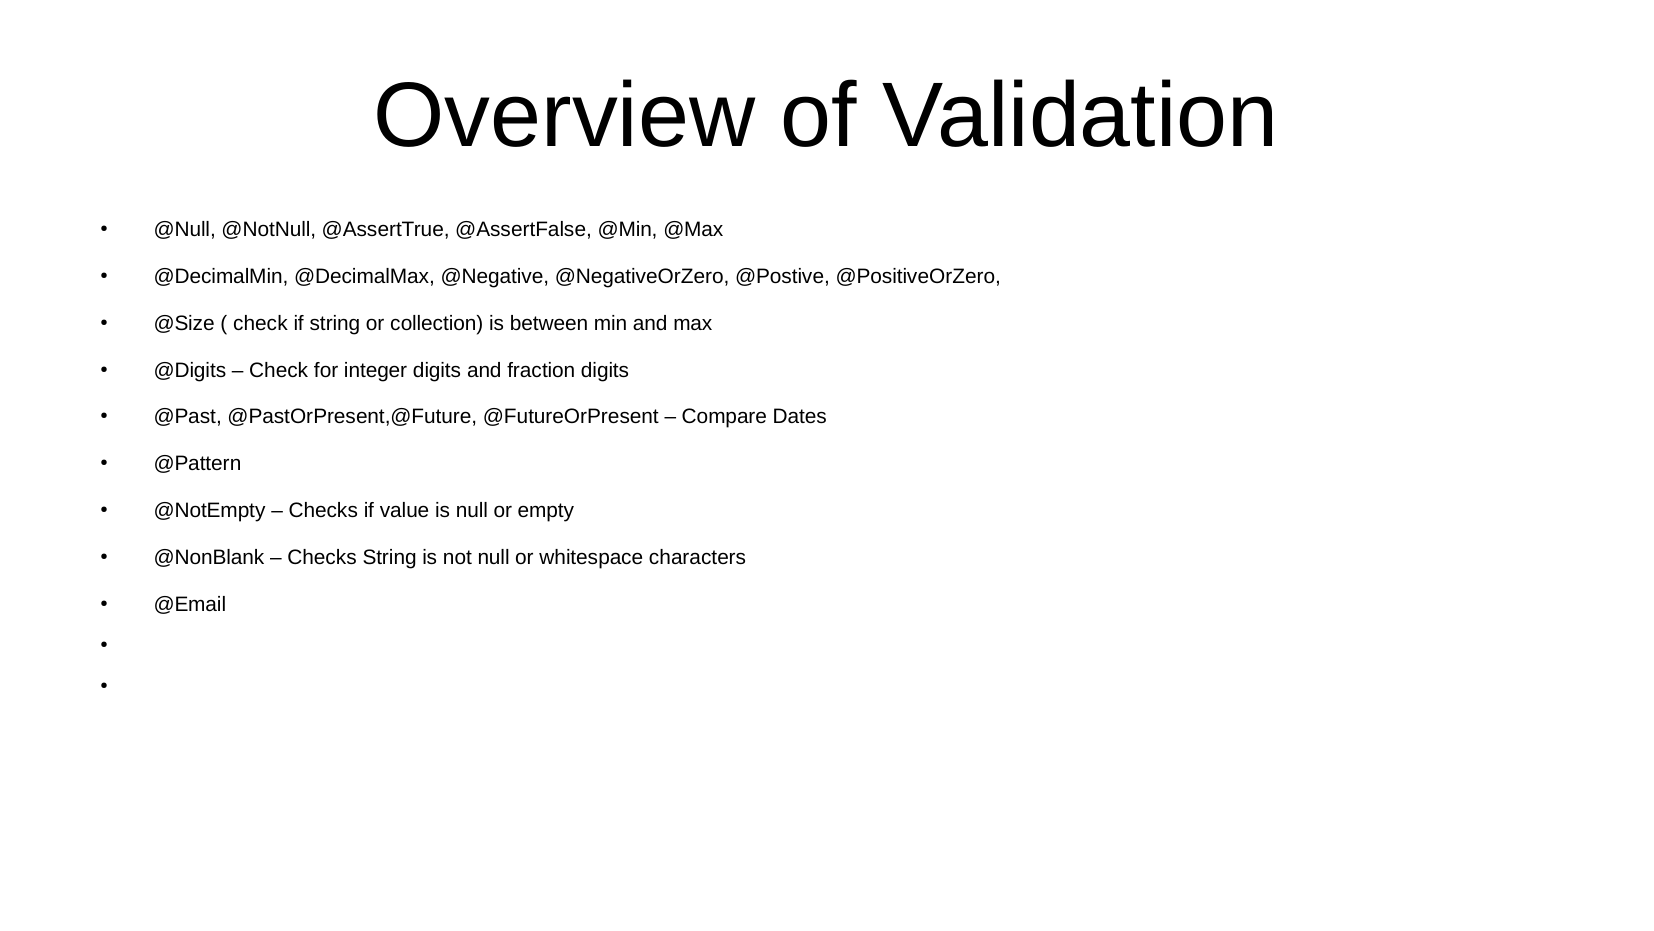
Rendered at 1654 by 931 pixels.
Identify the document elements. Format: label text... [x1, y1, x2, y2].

list @Null, @NotNull, @AssertTrue, @AssertFalse, @Min, @Max @DecimalMin, @DecimalMax, @Negative, @NegativeOrZero, @Postive, @PositiveOrZero, @Size ( check if string or collection) is between min and max @Digits – Check for integer digits and fraction digits @Past, @PastOrPresent,@Future, @FutureOrPresent – Compare Dates @Pattern @NotEmpty – Checks if value is null or empty @NonBlank – Checks String is not null or whitespace characters @Email [82, 217, 1613, 863]
title Overview of Validation [82, 37, 1571, 193]
